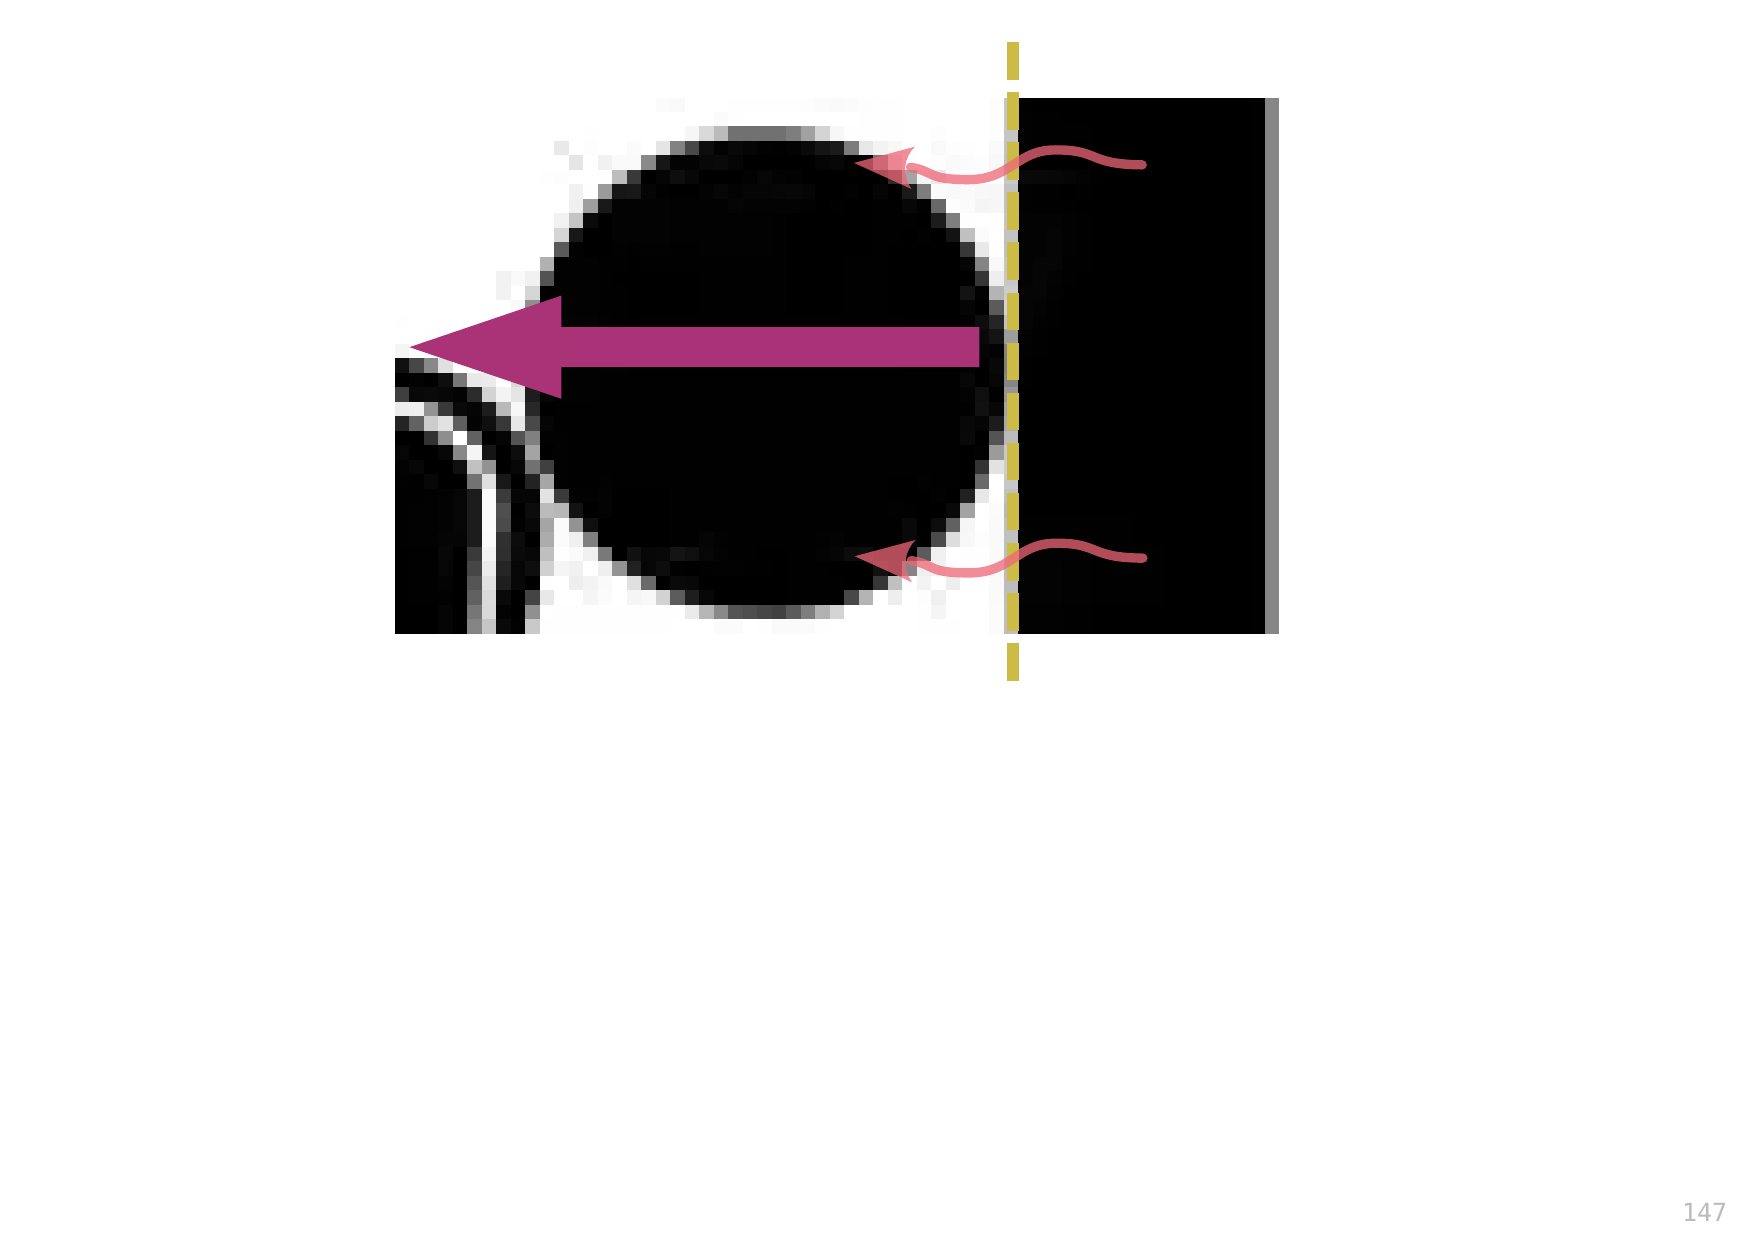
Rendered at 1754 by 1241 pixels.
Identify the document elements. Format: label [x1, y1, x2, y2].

picture [395, 98, 1294, 634]
text_box [409, 295, 980, 399]
